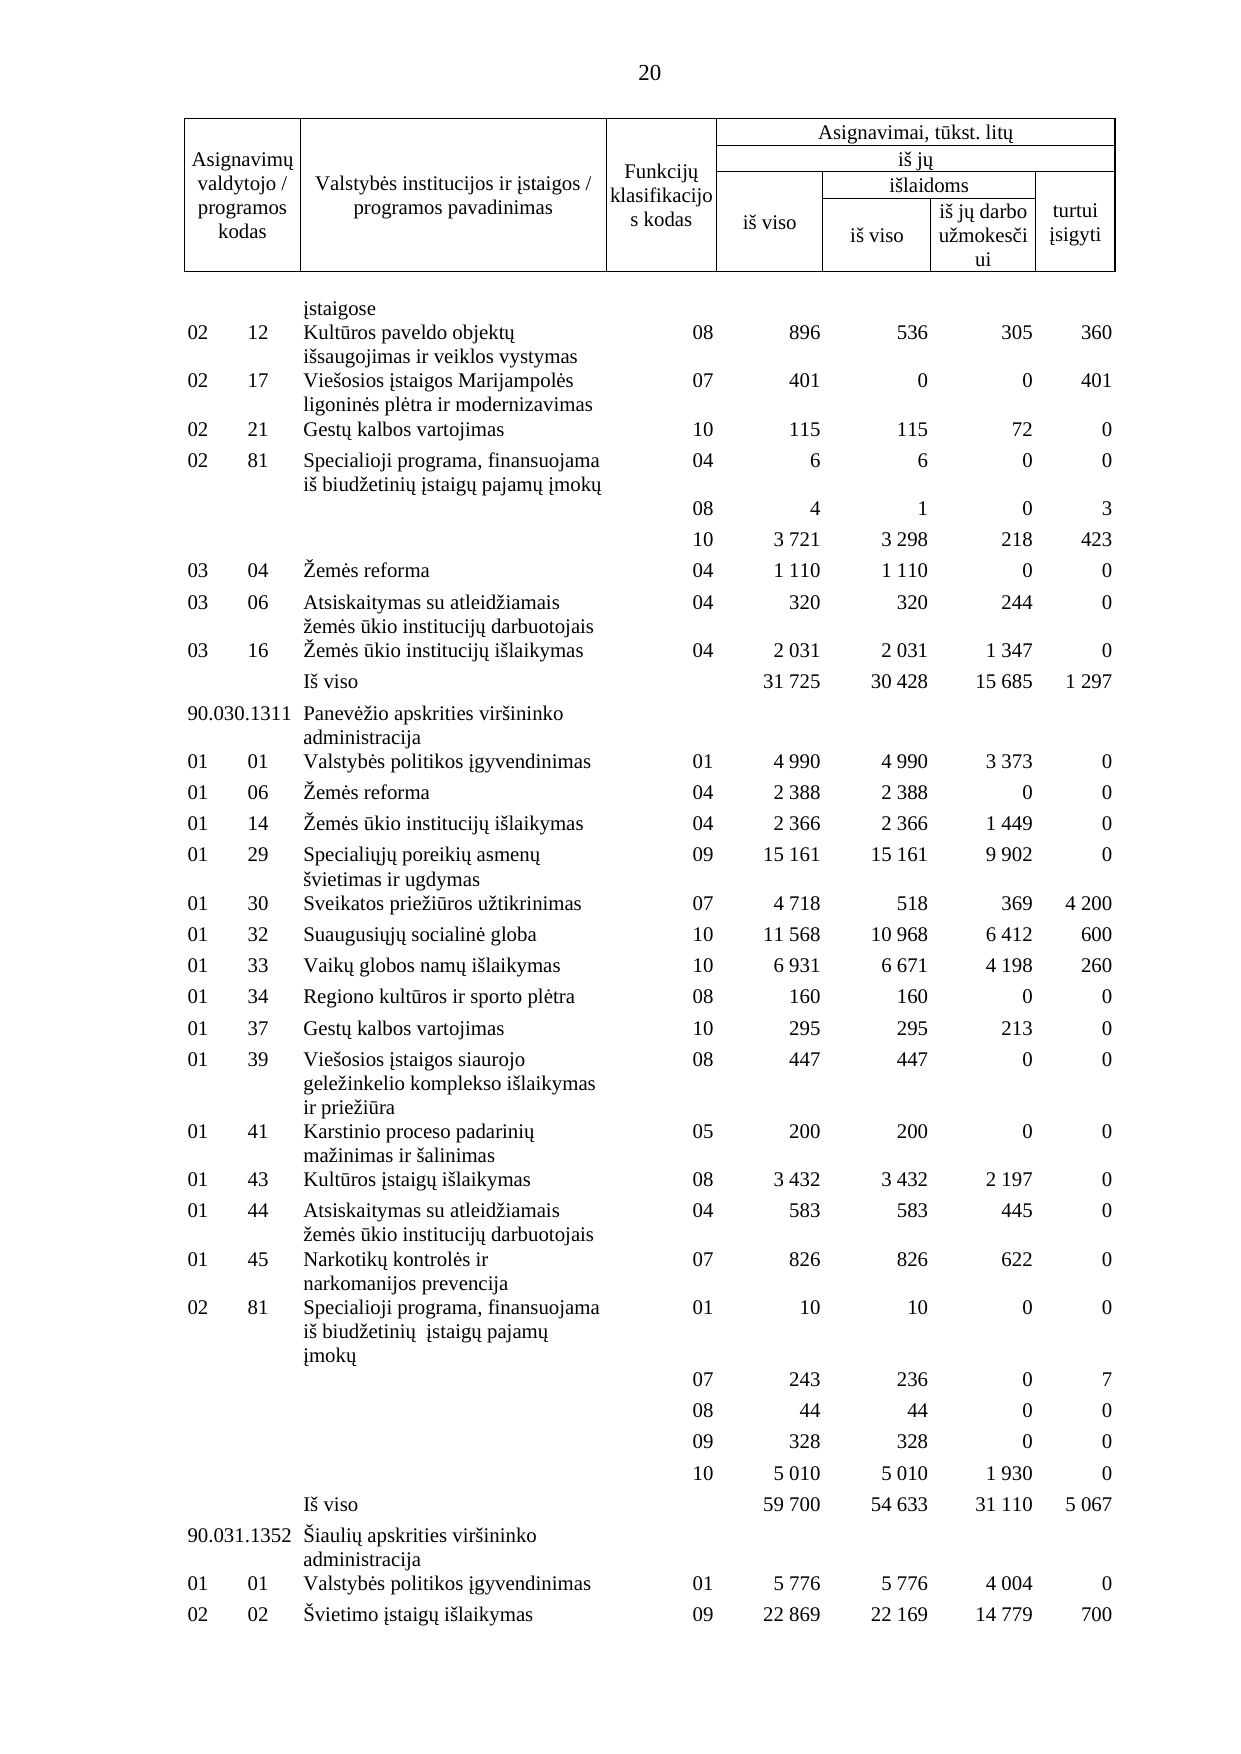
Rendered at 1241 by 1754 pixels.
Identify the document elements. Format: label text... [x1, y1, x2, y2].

table_cell 39 [245, 1047, 300, 1119]
table_cell 10 [606, 922, 716, 953]
table_cell 0 [1035, 1047, 1115, 1119]
table_cell 01 [184, 1119, 244, 1167]
table_cell [1035, 1523, 1115, 1571]
table_cell Atsiskaitymas su atleidžiamais žemės ūkio institucijų darbuotojais [300, 590, 606, 638]
table_cell 1 347 [931, 638, 1035, 669]
table_cell 5 776 [716, 1571, 823, 1602]
table_cell išlaidoms [823, 172, 1035, 198]
table_cell [245, 496, 300, 527]
table_cell 08 [606, 1398, 716, 1429]
table_cell Panevėžio apskrities viršininko administracija [300, 701, 606, 749]
table_cell 1 110 [823, 558, 931, 589]
table_cell [245, 669, 300, 701]
table_cell 4 200 [1035, 891, 1115, 922]
table_cell 10 [716, 1295, 823, 1367]
table_cell 243 [716, 1367, 823, 1398]
table_cell 0 [1035, 558, 1115, 589]
table_cell 0 [931, 1295, 1035, 1367]
table_cell [245, 1429, 300, 1461]
table_cell Gestų kalbos vartojimas [300, 416, 606, 448]
table_cell 04 [606, 558, 716, 589]
table_cell 160 [823, 984, 931, 1016]
table_cell [300, 1461, 606, 1492]
table_cell [245, 527, 300, 558]
table_cell [1035, 296, 1115, 320]
table_cell 90.031.1352 [184, 1523, 300, 1571]
table_cell 08 [606, 496, 716, 527]
table_cell 30 428 [823, 669, 931, 701]
table_cell 07 [606, 368, 716, 416]
table_cell 10 [606, 527, 716, 558]
table_cell 6 931 [716, 953, 823, 984]
table_cell 02 [184, 1295, 244, 1367]
table_cell 826 [823, 1246, 931, 1294]
table_cell 41 [245, 1119, 300, 1167]
table_cell 10 [606, 1461, 716, 1492]
table_cell [823, 701, 931, 749]
table_cell 622 [931, 1246, 1035, 1294]
table_cell [823, 1523, 931, 1571]
table_cell [1035, 701, 1115, 749]
table_cell [823, 296, 931, 320]
table_cell 896 [716, 320, 823, 368]
table_cell 1 297 [1035, 669, 1115, 701]
table_cell Valstybės politikos įgyvendinimas [300, 1571, 606, 1602]
table_cell 04 [606, 638, 716, 669]
table_cell 0 [1035, 780, 1115, 811]
table_cell 02 [245, 1603, 300, 1634]
table_cell 03 [184, 638, 244, 669]
table_cell 518 [823, 891, 931, 922]
table_cell 05 [606, 1119, 716, 1167]
table_cell 0 [1035, 590, 1115, 638]
table_cell iš viso [823, 199, 930, 271]
table_header Valstybės institucijos ir įstaigos / programos pavadinimas [301, 119, 606, 271]
table_cell 7 [1035, 1367, 1115, 1398]
table_cell 401 [716, 368, 823, 416]
table_cell 31 725 [716, 669, 823, 701]
table_cell 32 [245, 922, 300, 953]
table_cell 45 [245, 1246, 300, 1294]
table_cell 0 [1035, 1198, 1115, 1246]
table_cell 2 388 [716, 780, 823, 811]
table_cell 0 [931, 1367, 1035, 1398]
table_cell 01 [606, 1295, 716, 1367]
table_cell 4 004 [931, 1571, 1035, 1602]
table_cell 1 110 [716, 558, 823, 589]
table_cell 59 700 [716, 1492, 823, 1523]
table_cell 3 373 [931, 749, 1035, 780]
table_cell 01 [184, 811, 244, 842]
table_cell įstaigose [300, 296, 606, 320]
table_cell 0 [931, 1429, 1035, 1461]
table_cell 01 [184, 1167, 244, 1198]
table_cell Specialioji programa, finansuojama iš biudžetinių įstaigų pajamų įmokų [300, 448, 606, 496]
table_cell [931, 701, 1035, 749]
table_cell 3 432 [823, 1167, 931, 1198]
table_cell 2 031 [716, 638, 823, 669]
table_cell 01 [606, 1571, 716, 1602]
table_cell [300, 496, 606, 527]
table_cell 0 [1035, 1119, 1115, 1167]
table_cell 16 [245, 638, 300, 669]
table_cell [300, 1429, 606, 1461]
table_cell 04 [245, 558, 300, 589]
table_cell [931, 296, 1035, 320]
table_cell 30 [245, 891, 300, 922]
table_cell 0 [1035, 638, 1115, 669]
table_cell [245, 1367, 300, 1398]
table_cell 600 [1035, 922, 1115, 953]
table_cell Karstinio proceso padarinių mažinimas ir šalinimas [300, 1119, 606, 1167]
table_cell [716, 1523, 823, 1571]
table_cell 6 [716, 448, 823, 496]
table_cell 320 [823, 590, 931, 638]
table_cell Iš viso [300, 669, 606, 701]
table_cell 305 [931, 320, 1035, 368]
table_cell 21 [245, 416, 300, 448]
table_cell [245, 296, 300, 320]
table_header Asignavimų valdytojo / programos kodas [185, 119, 300, 271]
table_cell 02 [184, 448, 244, 496]
table_cell 15 685 [931, 669, 1035, 701]
table_cell 0 [931, 1398, 1035, 1429]
table_cell 0 [931, 496, 1035, 527]
table_cell 08 [606, 320, 716, 368]
table_cell 0 [931, 368, 1035, 416]
table_cell 01 [184, 780, 244, 811]
table_cell [245, 1461, 300, 1492]
table_cell [606, 1523, 716, 1571]
table_cell 01 [184, 749, 244, 780]
table_cell 4 990 [716, 749, 823, 780]
table_cell 01 [245, 1571, 300, 1602]
table_cell 3 721 [716, 527, 823, 558]
table_cell 295 [823, 1016, 931, 1047]
table_cell Specialioji programa, finansuojama iš biudžetinių įstaigų pajamų įmokų [300, 1295, 606, 1367]
table_cell [184, 1367, 244, 1398]
table_cell Specialiųjų poreikių asmenų švietimas ir ugdymas [300, 843, 606, 891]
table_cell Regiono kultūros ir sporto plėtra [300, 984, 606, 1016]
table_cell 07 [606, 891, 716, 922]
table_cell 700 [1035, 1603, 1115, 1634]
table_cell [245, 1398, 300, 1429]
table_cell [300, 527, 606, 558]
table_cell 115 [716, 416, 823, 448]
table_cell 200 [823, 1119, 931, 1167]
table_cell 536 [823, 320, 931, 368]
table_cell 81 [245, 448, 300, 496]
table_cell 34 [245, 984, 300, 1016]
table_cell 90.030.1311 [184, 701, 300, 749]
table_cell 10 [606, 1016, 716, 1047]
table_cell 01 [184, 984, 244, 1016]
table_cell 0 [1035, 1167, 1115, 1198]
table_cell 01 [184, 1246, 244, 1294]
table_cell 04 [606, 780, 716, 811]
table_cell 06 [245, 780, 300, 811]
table_cell 17 [245, 368, 300, 416]
table_cell 33 [245, 953, 300, 984]
table_cell 15 161 [823, 843, 931, 891]
table_cell [606, 296, 716, 320]
table_cell [716, 701, 823, 749]
table_cell 01 [184, 1198, 244, 1246]
table_cell 81 [245, 1295, 300, 1367]
table_cell [300, 1398, 606, 1429]
table_cell Gestų kalbos vartojimas [300, 1016, 606, 1047]
table_cell 44 [716, 1398, 823, 1429]
table_cell 9 902 [931, 843, 1035, 891]
table_cell [606, 701, 716, 749]
table_cell iš jų darbo užmokesčiui [931, 199, 1035, 271]
table_cell 03 [184, 558, 244, 589]
table_cell 06 [245, 590, 300, 638]
table_cell [184, 1429, 244, 1461]
table_cell 10 [823, 1295, 931, 1367]
table_cell 12 [245, 320, 300, 368]
table_cell 01 [184, 922, 244, 953]
table_cell 0 [1035, 1016, 1115, 1047]
table_cell 0 [1035, 1461, 1115, 1492]
table_cell 09 [606, 1429, 716, 1461]
table_cell 0 [931, 1119, 1035, 1167]
table_cell 0 [931, 558, 1035, 589]
table_cell Žemės reforma [300, 780, 606, 811]
table_cell Viešosios įstaigos siaurojo geležinkelio komplekso išlaikymas ir priežiūra [300, 1047, 606, 1119]
table_cell 10 [606, 953, 716, 984]
table_cell 29 [245, 843, 300, 891]
table_cell 04 [606, 811, 716, 842]
table_cell 72 [931, 416, 1035, 448]
table_cell [184, 296, 244, 320]
table_cell 369 [931, 891, 1035, 922]
table_cell 01 [245, 749, 300, 780]
table_cell 160 [716, 984, 823, 1016]
table_cell 01 [184, 1016, 244, 1047]
table_cell 0 [1035, 416, 1115, 448]
table_cell Narkotikų kontrolės ir narkomanijos prevencija [300, 1246, 606, 1294]
table_cell 826 [716, 1246, 823, 1294]
table_cell iš viso [717, 172, 822, 271]
table_cell 08 [606, 1047, 716, 1119]
table_cell 0 [931, 780, 1035, 811]
table_cell 02 [184, 368, 244, 416]
table_cell 0 [1035, 843, 1115, 891]
table_cell 04 [606, 1198, 716, 1246]
table_cell 43 [245, 1167, 300, 1198]
table_cell 445 [931, 1198, 1035, 1246]
table_cell 31 110 [931, 1492, 1035, 1523]
table_cell 0 [1035, 448, 1115, 496]
table_cell 4 990 [823, 749, 931, 780]
table_cell 328 [823, 1429, 931, 1461]
table_cell 4 718 [716, 891, 823, 922]
table_cell Vaikų globos namų išlaikymas [300, 953, 606, 984]
table_cell Žemės ūkio institucijų išlaikymas [300, 638, 606, 669]
table_cell [606, 1492, 716, 1523]
table_cell 37 [245, 1016, 300, 1047]
table_cell 10 968 [823, 922, 931, 953]
table_cell 6 671 [823, 953, 931, 984]
table_cell 3 432 [716, 1167, 823, 1198]
table_cell 260 [1035, 953, 1115, 984]
table_cell 08 [606, 984, 716, 1016]
table_cell 244 [931, 590, 1035, 638]
table_cell 09 [606, 843, 716, 891]
table_cell 3 [1035, 496, 1115, 527]
table_cell Žemės ūkio institucijų išlaikymas [300, 811, 606, 842]
table_cell iš jų [717, 146, 1114, 171]
table_cell 4 198 [931, 953, 1035, 984]
table_cell 1 [823, 496, 931, 527]
table_cell Kultūros paveldo objektų išsaugojimas ir veiklos vystymas [300, 320, 606, 368]
table_cell 0 [931, 1047, 1035, 1119]
table_cell 583 [716, 1198, 823, 1246]
table_cell 01 [606, 749, 716, 780]
table_cell 0 [1035, 1429, 1115, 1461]
table_cell 0 [1035, 984, 1115, 1016]
table_cell 04 [606, 448, 716, 496]
table_cell 2 366 [716, 811, 823, 842]
table_cell 14 [245, 811, 300, 842]
table_cell 04 [606, 590, 716, 638]
table_cell [245, 1492, 300, 1523]
table_cell 1 930 [931, 1461, 1035, 1492]
table_cell 03 [184, 590, 244, 638]
table_cell 2 197 [931, 1167, 1035, 1198]
table_cell 0 [1035, 749, 1115, 780]
table_cell 02 [184, 320, 244, 368]
table_cell [606, 669, 716, 701]
table_cell 5 010 [823, 1461, 931, 1492]
table_cell Sveikatos priežiūros užtikrinimas [300, 891, 606, 922]
table_cell 01 [184, 953, 244, 984]
table_cell [300, 1367, 606, 1398]
table_cell 213 [931, 1016, 1035, 1047]
table_cell 1 449 [931, 811, 1035, 842]
table_cell Iš viso [300, 1492, 606, 1523]
table_cell 44 [823, 1398, 931, 1429]
table_cell 0 [1035, 1571, 1115, 1602]
table_cell [184, 496, 244, 527]
table_cell 4 [716, 496, 823, 527]
table_cell 5 067 [1035, 1492, 1115, 1523]
table_cell 2 031 [823, 638, 931, 669]
table_cell 360 [1035, 320, 1115, 368]
table_cell [184, 527, 244, 558]
table_cell 6 [823, 448, 931, 496]
table_cell 295 [716, 1016, 823, 1047]
table_cell 236 [823, 1367, 931, 1398]
table_cell 54 633 [823, 1492, 931, 1523]
table_cell 0 [931, 448, 1035, 496]
table_cell Žemės reforma [300, 558, 606, 589]
table_cell 423 [1035, 527, 1115, 558]
table_cell [184, 669, 244, 701]
table_cell 22 869 [716, 1603, 823, 1634]
table_header Funkcijų klasifikacijos kodas [607, 119, 716, 271]
table_cell 01 [184, 891, 244, 922]
table_cell 44 [245, 1198, 300, 1246]
table_cell 01 [184, 1047, 244, 1119]
table_cell 3 298 [823, 527, 931, 558]
table_cell turtui įsigyti [1036, 172, 1114, 271]
table_header Asignavimai, tūkst. litų [717, 119, 1114, 145]
table_cell 07 [606, 1367, 716, 1398]
table_cell 08 [606, 1167, 716, 1198]
table_cell Šiaulių apskrities viršininko administracija [300, 1523, 606, 1571]
table_cell [931, 1523, 1035, 1571]
table_cell 2 366 [823, 811, 931, 842]
table_cell 5 010 [716, 1461, 823, 1492]
table_cell 0 [1035, 1246, 1115, 1294]
table_cell 447 [716, 1047, 823, 1119]
table_cell 0 [1035, 1295, 1115, 1367]
table_cell 0 [1035, 1398, 1115, 1429]
table_cell 401 [1035, 368, 1115, 416]
table_cell 01 [184, 1571, 244, 1602]
table_cell 09 [606, 1603, 716, 1634]
table_cell [184, 272, 1115, 296]
table_cell Atsiskaitymas su atleidžiamais žemės ūkio institucijų darbuotojais [300, 1198, 606, 1246]
table_cell 583 [823, 1198, 931, 1246]
table_cell 01 [184, 843, 244, 891]
table_cell 218 [931, 527, 1035, 558]
table_cell Švietimo įstaigų išlaikymas [300, 1603, 606, 1634]
table_cell 11 568 [716, 922, 823, 953]
table_cell 5 776 [823, 1571, 931, 1602]
table_cell 115 [823, 416, 931, 448]
table_cell Viešosios įstaigos Marijampolės ligoninės plėtra ir modernizavimas [300, 368, 606, 416]
table_cell Suaugusiųjų socialinė globa [300, 922, 606, 953]
table_cell 10 [606, 416, 716, 448]
table_cell [184, 1398, 244, 1429]
table_cell 2 388 [823, 780, 931, 811]
table_cell Kultūros įstaigų išlaikymas [300, 1167, 606, 1198]
table_cell 15 161 [716, 843, 823, 891]
table_cell Valstybės politikos įgyvendinimas [300, 749, 606, 780]
table_cell 447 [823, 1047, 931, 1119]
table_cell [184, 1492, 244, 1523]
table_cell 6 412 [931, 922, 1035, 953]
table_cell 14 779 [931, 1603, 1035, 1634]
table_cell 07 [606, 1246, 716, 1294]
table_cell 22 169 [823, 1603, 931, 1634]
table_cell 0 [1035, 811, 1115, 842]
table_cell [184, 1461, 244, 1492]
table_cell 0 [823, 368, 931, 416]
table_cell 320 [716, 590, 823, 638]
table_cell 02 [184, 416, 244, 448]
table_cell 328 [716, 1429, 823, 1461]
table_cell 02 [184, 1603, 244, 1634]
table_cell 0 [931, 984, 1035, 1016]
table_cell [716, 296, 823, 320]
table_cell 200 [716, 1119, 823, 1167]
